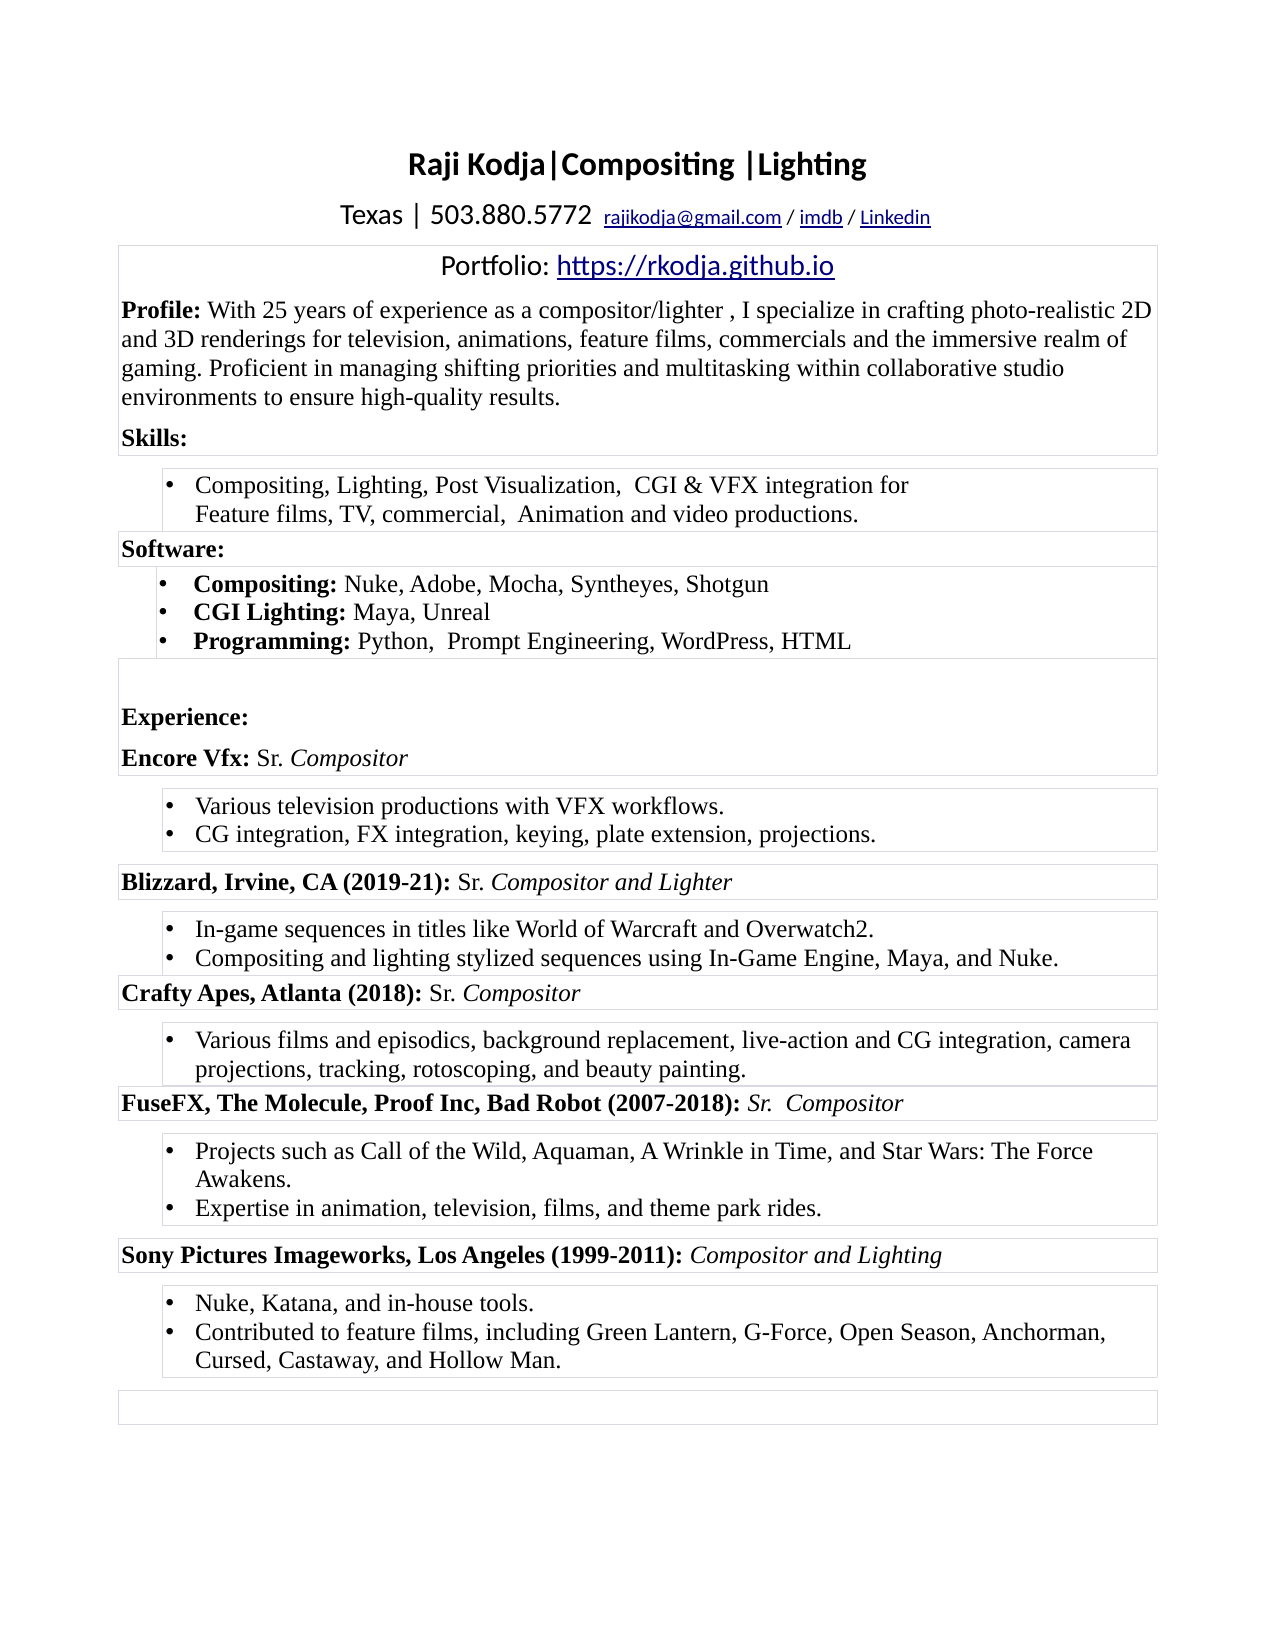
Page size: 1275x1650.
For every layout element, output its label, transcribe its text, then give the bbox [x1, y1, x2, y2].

text Sony Pictures Imageworks, Los Angeles (1999-2011): Compositor and Lighting [119, 1239, 1157, 1272]
subtitle Raji Kodja|Compositing |Lighting [118, 143, 1157, 184]
list Various films and episodics, background replacement, live-action and CG integration, camera projections, tracking, rotoscoping, and beauty painting. [163, 1023, 1157, 1085]
text Texas | 503.880.5772 rajikodja@gmail.com / imdb / Linkedin [118, 196, 1157, 232]
list Various television productions with VFX workflows. [163, 789, 1157, 817]
text Encore Vfx: Sr. Compositor [119, 741, 1157, 775]
list CGI Lighting: Maya, Unreal [157, 594, 1157, 623]
list Nuke, Katana, and in-house tools. [163, 1286, 1157, 1314]
text Software: [119, 532, 1157, 566]
text Skills: [119, 420, 1157, 455]
list Contributed to feature films, including Green Lantern, G-Force, Open Season, Anchorman, Cursed, Castaway, and Hollow Man. [163, 1314, 1157, 1377]
list Feature films, TV, commercial, Animation and video productions. [163, 496, 1157, 531]
list CG integration, FX integration, keying, plate extension, projections. [163, 817, 1157, 851]
list Expertise in animation, television, films, and theme park rides. [163, 1190, 1157, 1225]
list Compositing, Lighting, Post Visualization, CGI & VFX integration for [163, 469, 1157, 496]
text Experience: [119, 699, 1157, 731]
list Compositing: Nuke, Adobe, Mocha, Syntheyes, Shotgun [157, 567, 1157, 594]
text FuseFX, The Molecule, Proof Inc, Bad Robot (2007-2018): Sr. Compositor [119, 1087, 1157, 1120]
list Compositing and lighting stylized sequences using In-Game Engine, Maya, and Nuke. [163, 940, 1157, 975]
text Crafty Apes, Atlanta (2018): Sr. Compositor [119, 976, 1157, 1009]
list In-game sequences in titles like World of Warcraft and Overwatch2. [163, 912, 1157, 940]
text Profile: With 25 years of experience as a compositor/lighter , I specialize in crafting photo-realistic 2D and 3D renderings for television, animations, feature films, commercials and the immersive realm of gaming. Proficient in managing shifting priorities and multitasking within collaborative studio environments to ensure high-quality results. [119, 293, 1157, 411]
list Projects such as Call of the Wild, Aquaman, A Wrinkle in Time, and Star Wars: The Force Awakens. [163, 1134, 1157, 1190]
text Blizzard, Irvine, CA (2019-21): Sr. Compositor and Lighter [119, 865, 1157, 899]
text Portfolio: https://rkodja.github.io [119, 246, 1157, 283]
list Programming: Python, Prompt Engineering, WordPress, HTML [157, 623, 1157, 658]
